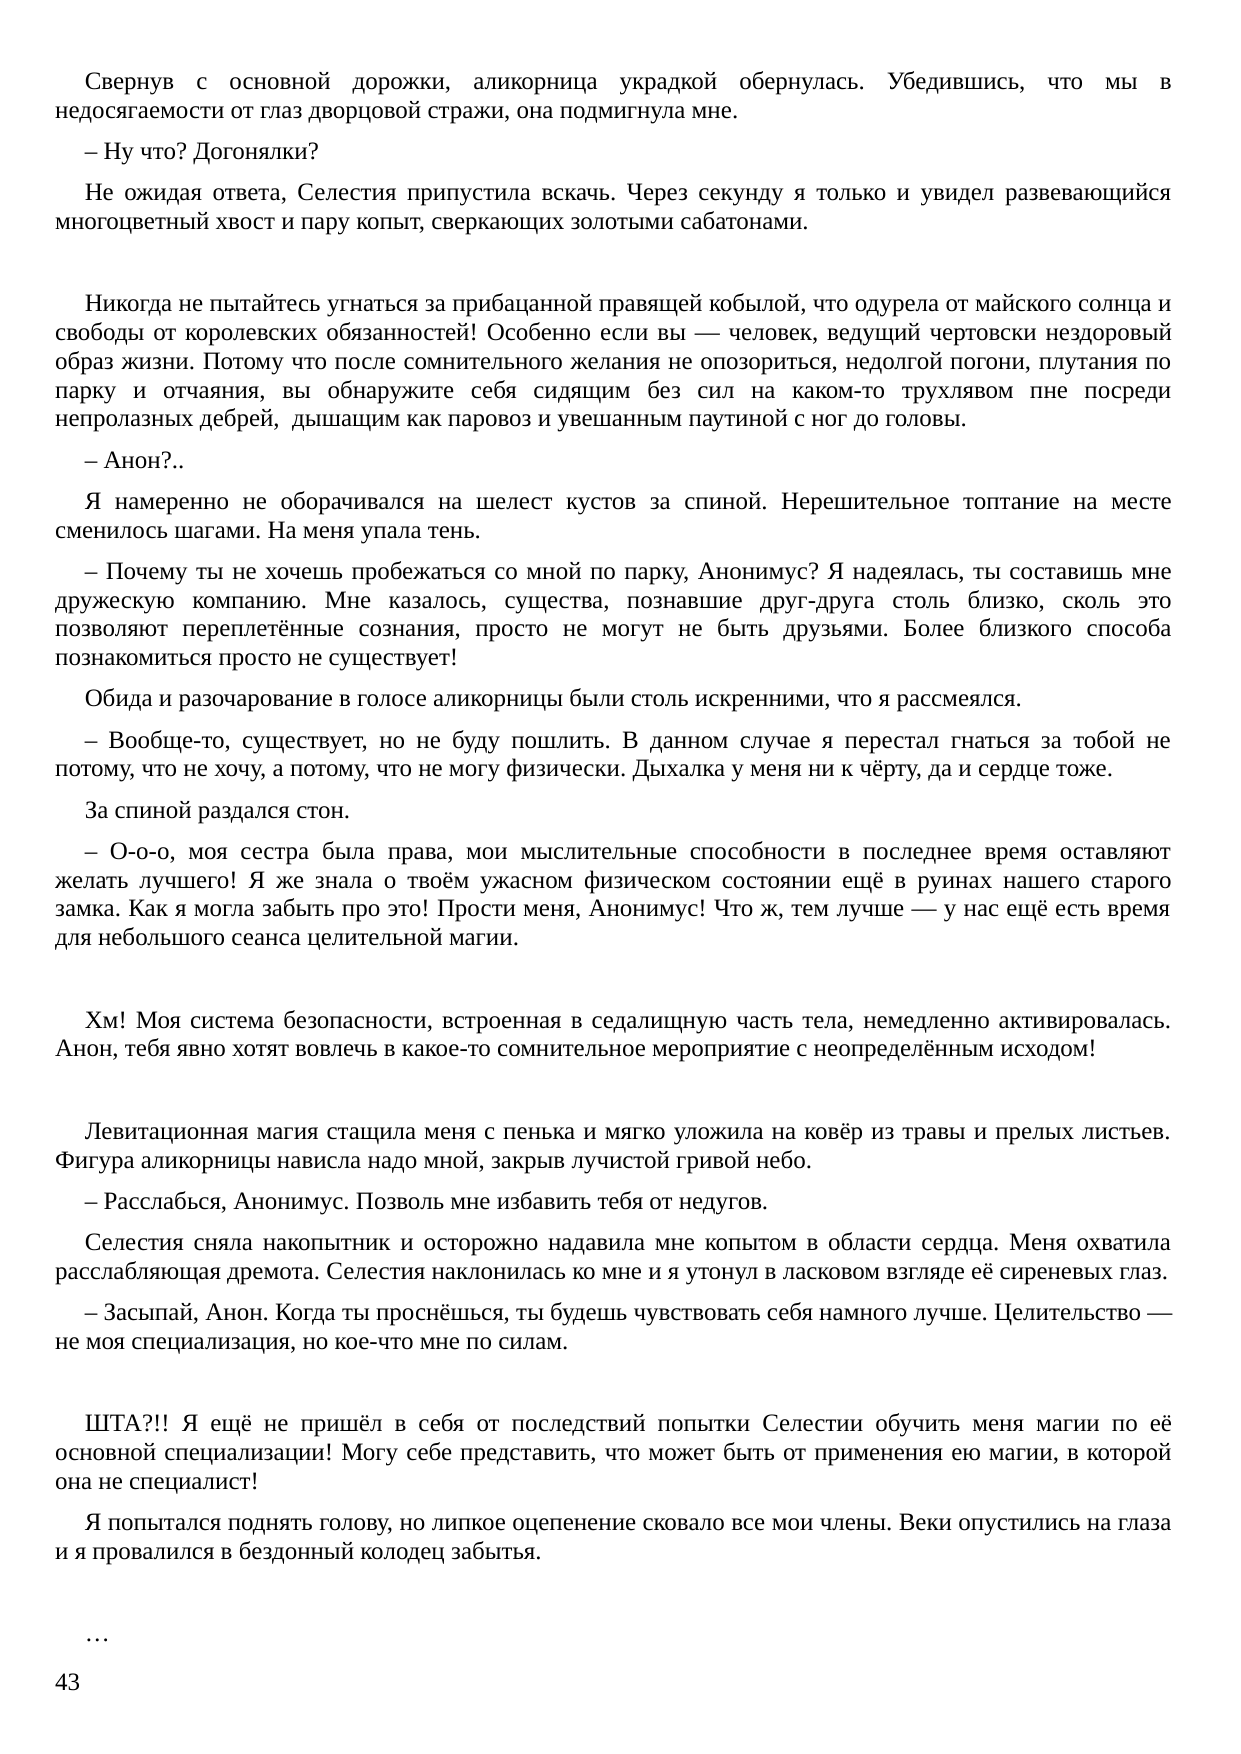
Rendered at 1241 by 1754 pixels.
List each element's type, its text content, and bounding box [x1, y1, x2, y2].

text Обида и разочарование в голосе аликорницы были столь искренними, что я рассмеялся. [55, 683, 1173, 712]
text – Засыпай, Анон. Когда ты проснёшься, ты будешь чувствовать себя намного лучше. Целительство — не моя специализация, но кое-что мне по силам. [55, 1297, 1173, 1355]
text Я намеренно не оборачивался на шелест кустов за спиной. Нерешительное топтание на месте сменилось шагами. На меня упала тень. [55, 486, 1173, 543]
text Левитационная магия стащила меня с пенька и мягко уложила на ковёр из травы и прелых листьев. Фигура аликорницы нависла надо мной, закрыв лучистой гривой небо. [55, 1116, 1173, 1173]
text Не ожидая ответа, Селестия припустила вскачь. Через секунду я только и увидел развевающийся многоцветный хвост и пару копыт, сверкающих золотыми сабатонами. [55, 177, 1173, 235]
text – Расслабься, Анонимус. Позволь мне избавить тебя от недугов. [55, 1186, 1173, 1215]
text … [55, 1618, 1173, 1647]
text – Ну что? Догонялки? [55, 136, 1173, 165]
text Никогда не пытайтесь угнаться за прибацанной правящей кобылой, что одурела от майского солнца и свободы от королевских обязанностей! Особенно если вы — человек, ведущий чертовски нездоровый образ жизни. Потому что после сомнительного желания не опозориться, недолгой погони, плутания по парку и отчаяния, вы обнаружите себя сидящим без сил на каком-то трухлявом пне посреди непролазных дебрей, дышащим как паровоз и увешанным паутиной с ног до головы. [55, 288, 1173, 432]
text – Почему ты не хочешь пробежаться со мной по парку, Анонимус? Я надеялась, ты составишь мне дружескую компанию. Мне казалось, существа, познавшие друг-друга столь близко, сколь это позволяют переплетённые сознания, просто не могут не быть друзьями. Более близкого способа познакомиться просто не существует! [55, 556, 1173, 671]
text – Анон?.. [55, 445, 1173, 473]
text – Вообще-то, существует, но не буду пошлить. В данном случае я перестал гнаться за тобой не потому, что не хочу, а потому, что не могу физически. Дыхалка у меня ни к чёрту, да и сердце тоже. [55, 725, 1173, 782]
text ШТА?!! Я ещё не пришёл в себя от последствий попытки Селестии обучить меня магии по её основной специализации! Могу себе представить, что может быть от применения ею магии, в которой она не специалист! [55, 1408, 1173, 1495]
text Я попытался поднять голову, но липкое оцепенение сковало все мои члены. Веки опустились на глаза и я провалился в бездонный колодец забытья. [55, 1507, 1173, 1565]
text Хм! Моя система безопасности, встроенная в седалищную часть тела, немедленно активировалась. Анон, тебя явно хотят вовлечь в какое-то сомнительное мероприятие с неопределённым исходом! [55, 1005, 1173, 1062]
text – О-о-о, моя сестра была права, мои мыслительные способности в последнее время оставляют желать лучшего! Я же знала о твоём ужасном физическом состоянии ещё в руинах нашего старого замка. Как я могла забыть про это! Прости меня, Анонимус! Что ж, тем лучше — у нас ещё есть время для небольшого сеанса целительной магии. [55, 836, 1173, 951]
text За спиной раздался стон. [55, 795, 1173, 823]
text Селестия сняла накопытник и осторожно надавила мне копытом в области сердца. Меня охватила расслабляющая дремота. Селестия наклонилась ко мне и я утонул в ласковом взгляде её сиреневых глаз. [55, 1227, 1173, 1285]
text Свернув с основной дорожки, аликорница украдкой обернулась. Убедившись, что мы в недосягаемости от глаз дворцовой стражи, она подмигнула мне. [55, 66, 1173, 123]
